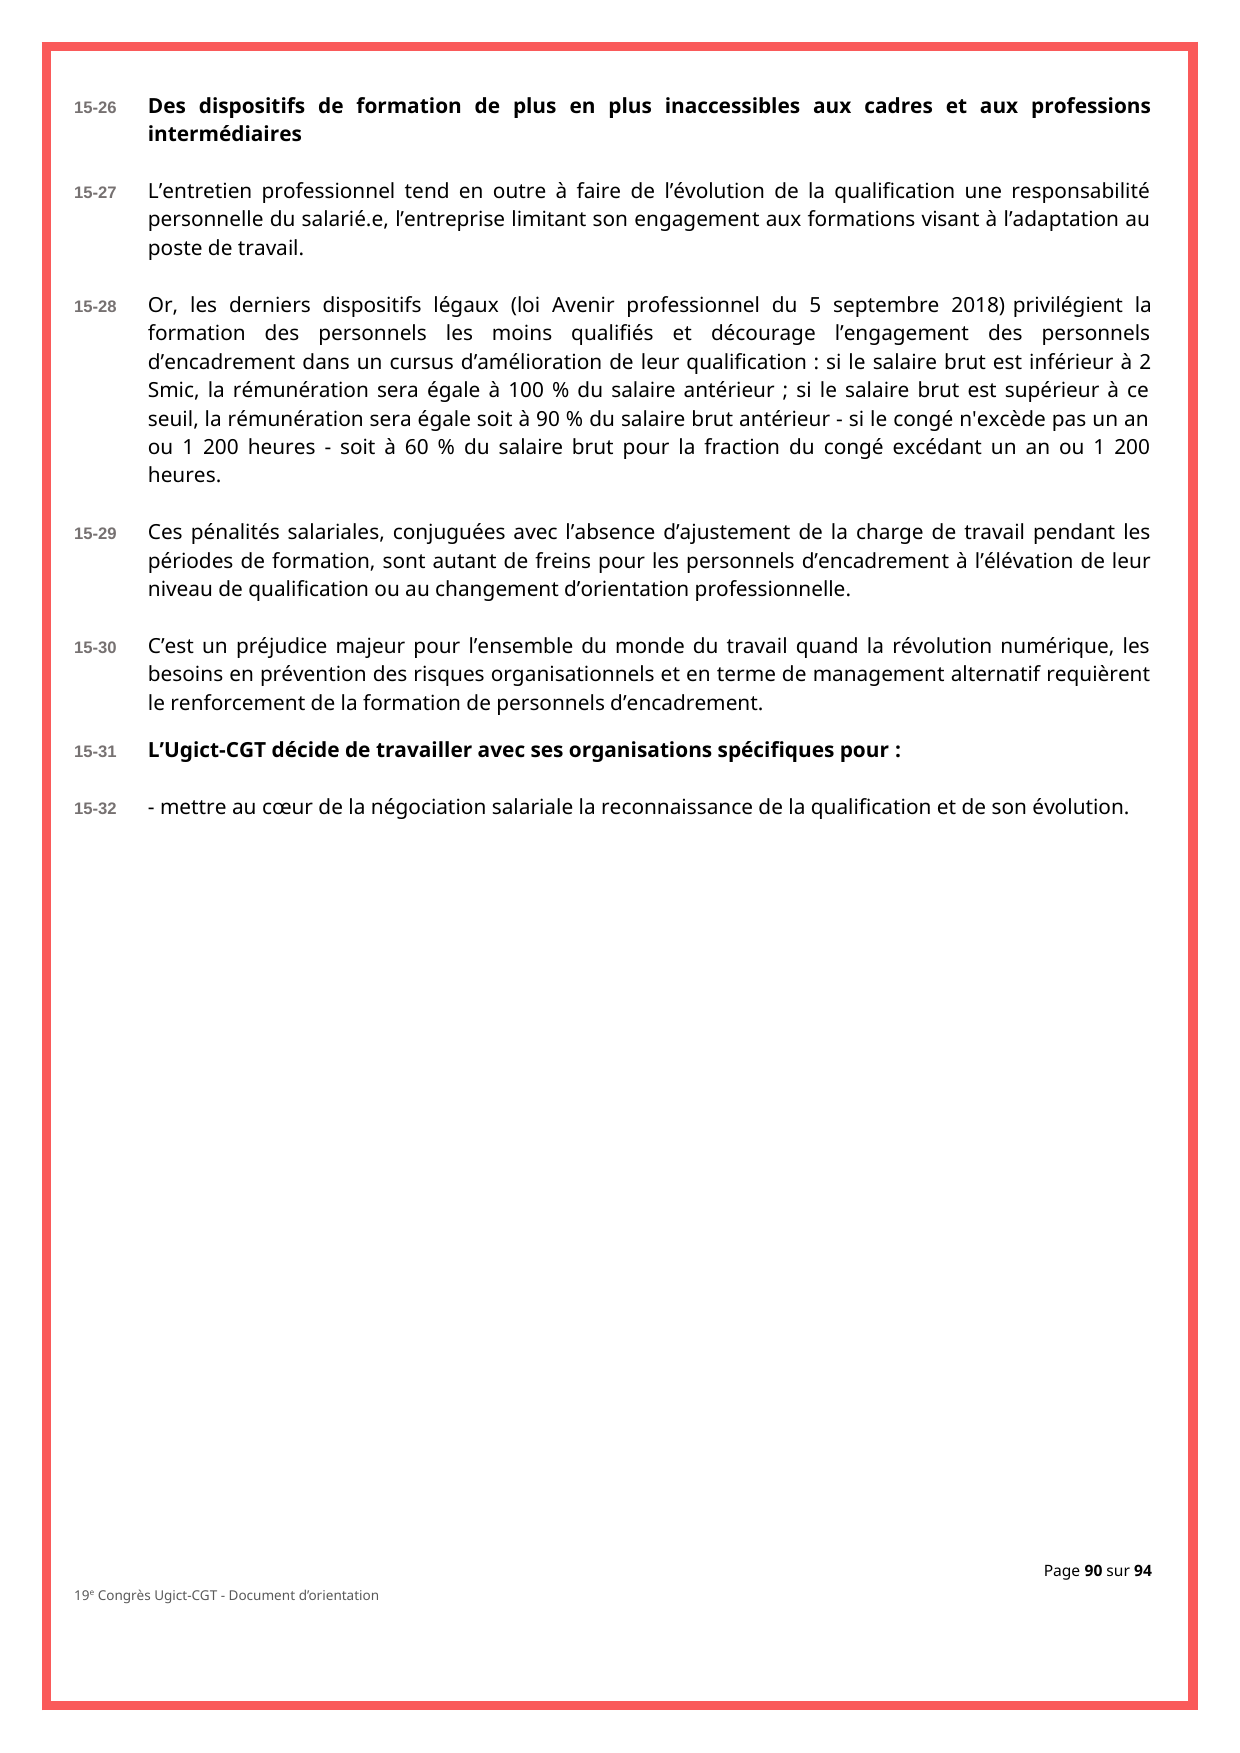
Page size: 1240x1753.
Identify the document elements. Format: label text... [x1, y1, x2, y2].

list - mettre au cœur de la négociation salariale la reconnaissance de la qualification et de son évolution. [74, 792, 1152, 820]
list Ces pénalités salariales, conjuguées avec l’absence d’ajustement de la charge de travail pendant les périodes de formation, sont autant de freins pour les personnels d’encadrement à l’élévation de leur niveau de qualification ou au changement d’orientation professionnelle. [74, 517, 1152, 603]
list Or, les derniers dispositifs légaux (loi Avenir professionnel du 5 septembre 2018) privilégient la formation des personnels les moins qualifiés et décourage l’engagement des personnels d’encadrement dans un cursus d’amélioration de leur qualification : si le salaire brut est inférieur à 2 Smic, la rémunération sera égale à 100 % du salaire antérieur ; si le salaire brut est supérieur à ce seuil, la rémunération sera égale soit à 90 % du salaire brut antérieur - si le congé n'excède pas un an ou 1 200 heures - soit à 60 % du salaire brut pour la fraction du congé excédant un an ou 1 200 heures. [74, 290, 1152, 489]
list C’est un préjudice majeur pour l’ensemble du monde du travail quand la révolution numérique, les besoins en prévention des risques organisationnels et en terme de management alternatif requièrent le renforcement de la formation de personnels d’encadrement. [74, 631, 1152, 716]
list L’Ugict-CGT décide de travailler avec ses organisations spécifiques pour : [74, 735, 1152, 763]
list Des dispositifs de formation de plus en plus inaccessibles aux cadres et aux professions intermédiaires [74, 91, 1152, 148]
list L’entretien professionnel tend en outre à faire de l’évolution de la qualification une responsabilité personnelle du salarié.e, l’entreprise limitant son engagement aux formations visant à l’adaptation au poste de travail. [74, 176, 1152, 261]
